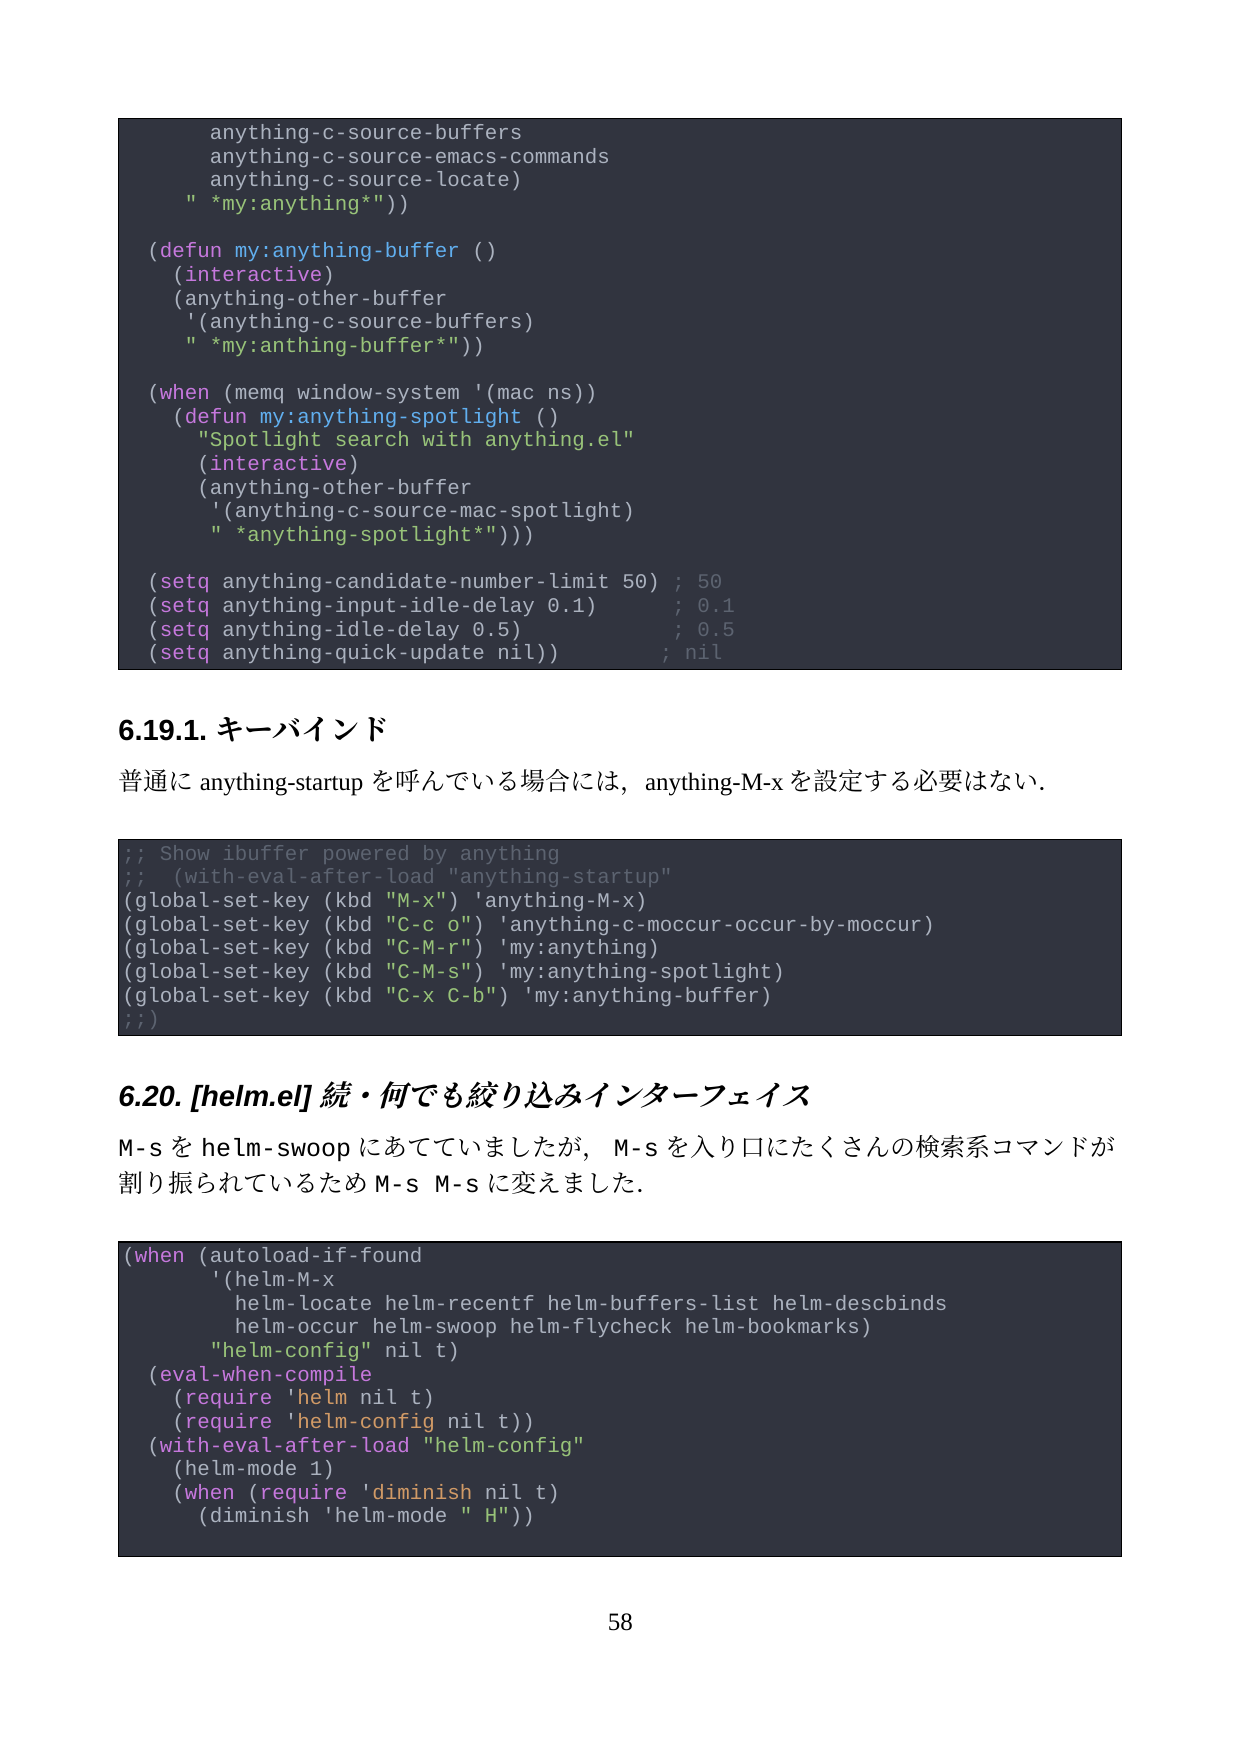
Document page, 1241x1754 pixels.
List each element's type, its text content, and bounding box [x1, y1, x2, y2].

text (require 'helm-config nil t)) [119, 1407, 1121, 1431]
text helm-locate helm-recentf helm-buffers-list helm-descbinds [119, 1289, 1121, 1312]
text 普通に anything-startup を呼んでいる場合には，anything-M-xを設定する必要はない． [118, 762, 1122, 826]
text (setq anything-candidate-number-limit 50) ; 50 [119, 567, 1121, 591]
text anything-c-source-emacs-commands [119, 142, 1121, 165]
text '(anything-c-source-buffers) [119, 307, 1121, 331]
text helm-occur helm-swoop helm-flycheck helm-bookmarks) [119, 1312, 1121, 1336]
text M-s を helm-swoop にあてていましたが， M-s を入り口にたくさんの検索系コマンドが割り振られているため M-s M-s に変えました． [118, 1128, 1122, 1229]
text (helm-mode 1) [119, 1454, 1121, 1478]
text (eval-when-compile [119, 1360, 1121, 1383]
text ;;) [119, 1004, 1121, 1035]
text ;; (with-eval-after-load "anything-startup" [119, 862, 1121, 886]
text (global-set-key (kbd "C-x C-b") 'my:anything-buffer) [119, 981, 1121, 1004]
text (anything-other-buffer [119, 284, 1121, 307]
text anything-c-source-buffers [119, 119, 1121, 142]
subtitle [helm.el] 続・何でも絞り込みインターフェイス [118, 1073, 1122, 1115]
text (setq anything-idle-delay 0.5) ; 0.5 [119, 615, 1121, 638]
text (global-set-key (kbd "M-x") 'anything-M-x) [119, 886, 1121, 910]
text (global-set-key (kbd "C-c o") 'anything-c-moccur-occur-by-moccur) [119, 910, 1121, 933]
text " *my:anthing-buffer*")) [119, 331, 1121, 354]
text '(anything-c-source-mac-spotlight) [119, 496, 1121, 520]
text (when (require 'diminish nil t) [119, 1478, 1121, 1502]
text '(helm-M-x [119, 1265, 1121, 1289]
text (with-eval-after-load "helm-config" [119, 1431, 1121, 1454]
text "Spotlight search with anything.el" [119, 426, 1121, 449]
text anything-c-source-locate) [119, 165, 1121, 189]
text (defun my:anything-buffer () [119, 236, 1121, 260]
text (interactive) [119, 449, 1121, 473]
text (anything-other-buffer [119, 473, 1121, 496]
text (setq anything-input-idle-delay 0.1) ; 0.1 [119, 591, 1121, 615]
text (require 'helm nil t) [119, 1383, 1121, 1407]
text (interactive) [119, 260, 1121, 284]
text (defun my:anything-spotlight () [119, 402, 1121, 426]
text (setq anything-quick-update nil)) ; nil [119, 638, 1121, 669]
text (when (autoload-if-found [119, 1243, 1121, 1265]
text " *my:anything*")) [119, 189, 1121, 213]
text (global-set-key (kbd "C-M-s") 'my:anything-spotlight) [119, 957, 1121, 981]
text (global-set-key (kbd "C-M-r") 'my:anything) [119, 933, 1121, 957]
text " *anything-spotlight*"))) [119, 520, 1121, 544]
subtitle キーバインド [118, 707, 1122, 749]
text "helm-config" nil t) [119, 1336, 1121, 1360]
text (when (memq window-system '(mac ns)) [119, 378, 1121, 402]
text (diminish 'helm-mode " H")) [119, 1502, 1121, 1525]
text ;; Show ibuffer powered by anything [119, 840, 1121, 862]
